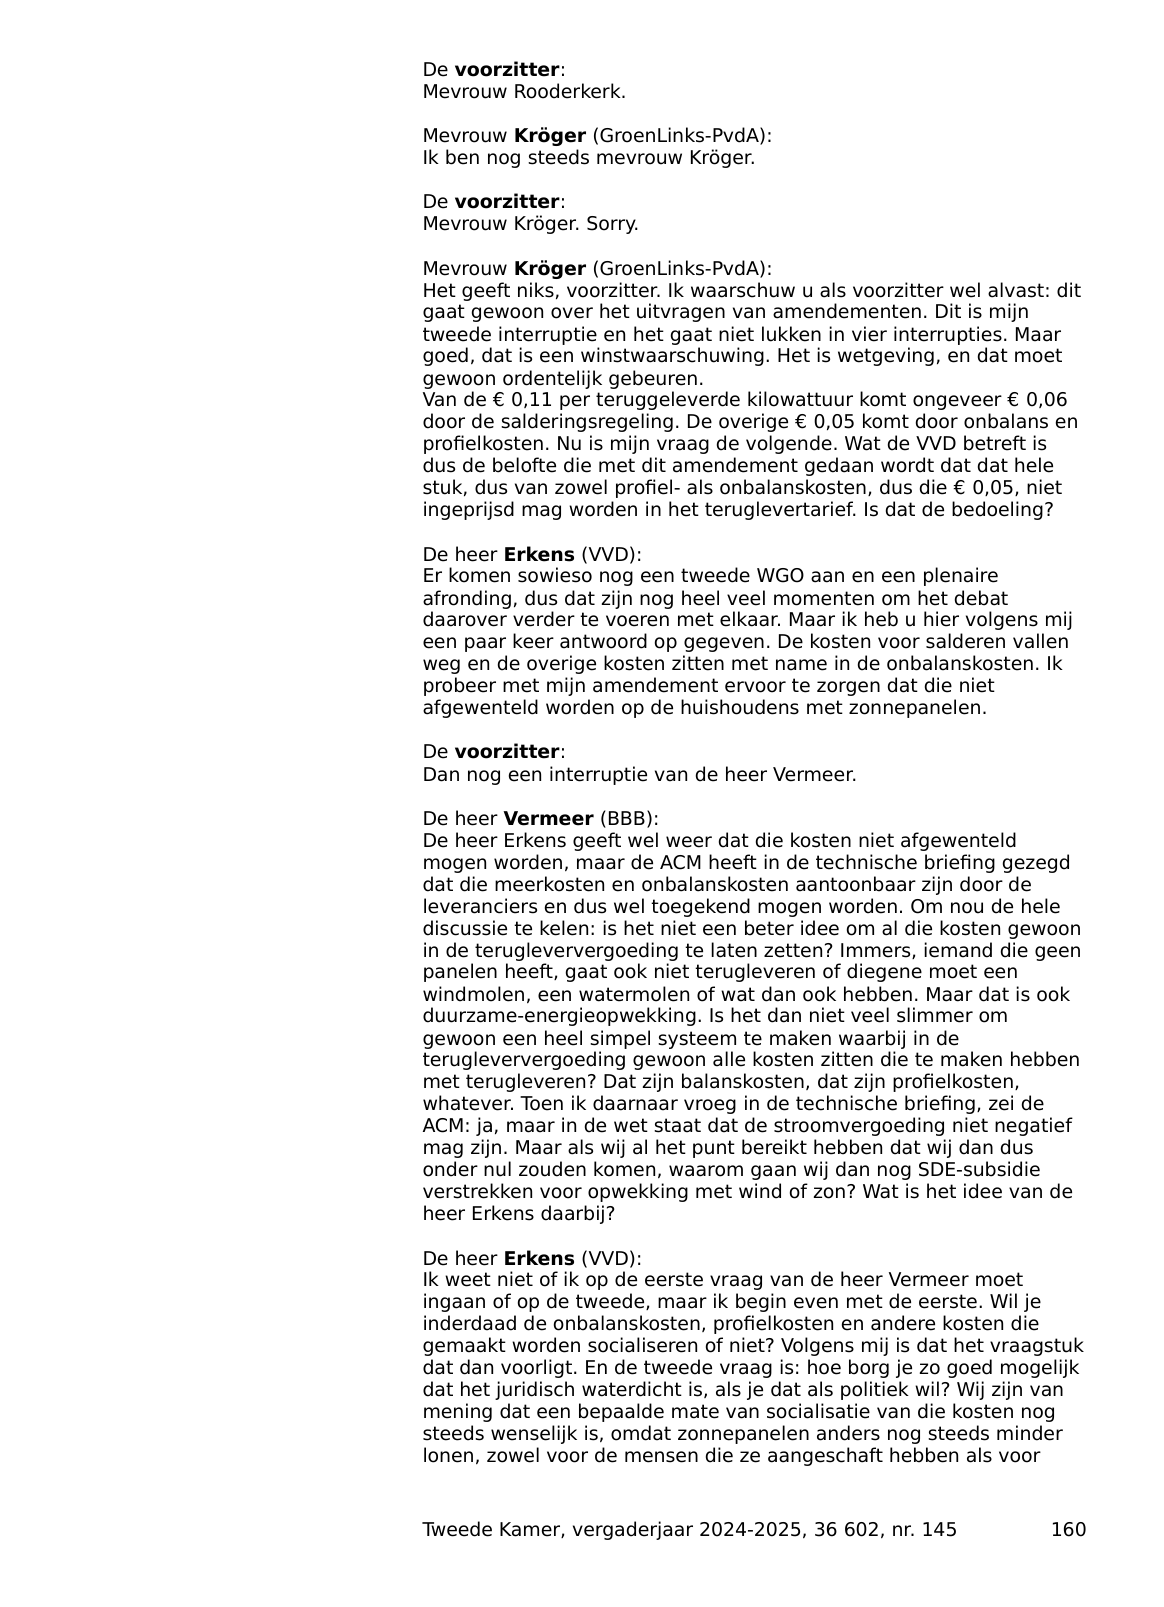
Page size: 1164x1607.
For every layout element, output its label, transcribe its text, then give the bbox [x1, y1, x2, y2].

text De voorzitter: [422, 191, 1087, 213]
text Er komen sowieso nog een tweede WGO aan en een plenaire afronding, dus dat zijn nog heel veel momenten om het debat daarover verder te voeren met elkaar. Maar ik heb u hier volgens mij een paar keer antwoord op gegeven. De kosten voor salderen vallen weg en de overige kosten zitten met name in de onbalanskosten. Ik probeer met mijn amendement ervoor te zorgen dat die niet afgewenteld worden op de huishoudens met zonnepanelen. [422, 565, 1087, 719]
text Ik weet niet of ik op de eerste vraag van de heer Vermeer moet ingaan of op de tweede, maar ik begin even met de eerste. Wil je inderdaad de onbalanskosten, profielkosten en andere kosten die gemaakt worden socialiseren of niet? Volgens mij is dat het vraagstuk dat dan voorligt. En de tweede vraag is: hoe borg je zo goed mogelijk dat het juridisch waterdicht is, als je dat als politiek wil? Wij zijn van mening dat een bepaalde mate van socialisatie van die kosten nog steeds wenselijk is, omdat zonnepanelen anders nog steeds minder lonen, zowel voor de mensen die ze aangeschaft hebben als voor [422, 1269, 1087, 1467]
text Mevrouw Kröger (GroenLinks-PvdA): [422, 257, 1087, 279]
text De heer Erkens geeft wel weer dat die kosten niet afgewenteld mogen worden, maar de ACM heeft in de technische briefing gezegd dat die meerkosten en onbalanskosten aantoonbaar zijn door de leveranciers en dus wel toegekend mogen worden. Om nou de hele discussie te kelen: is het niet een beter idee om al die kosten gewoon in de terugleververgoeding te laten zetten? Immers, iemand die geen panelen heeft, gaat ook niet terugleveren of diegene moet een windmolen, een watermolen of wat dan ook hebben. Maar dat is ook duurzame-energieopwekking. Is het dan niet veel slimmer om gewoon een heel simpel systeem te maken waarbij in de terugleververgoeding gewoon alle kosten zitten die te maken hebben met terugleveren? Dat zijn balanskosten, dat zijn profielkosten, whatever. Toen ik daarnaar vroeg in de technische briefing, zei de ACM: ja, maar in de wet staat dat de stroomvergoeding niet negatief mag zijn. Maar als wij al het punt bereikt hebben dat wij dan dus onder nul zouden komen, waarom gaan wij dan nog SDE-subsidie verstrekken voor opwekking met wind of zon? Wat is het idee van de heer Erkens daarbij? [422, 829, 1087, 1225]
text Van de € 0,11 per teruggeleverde kilowattuur komt ongeveer € 0,06 door de salderingsregeling. De overige € 0,05 komt door onbalans en profielkosten. Nu is mijn vraag de volgende. Wat de VVD betreft is dus de belofte die met dit amendement gedaan wordt dat dat hele stuk, dus van zowel profiel- als onbalanskosten, dus die € 0,05, niet ingeprijsd mag worden in het teruglevertarief. Is dat de bedoeling? [422, 389, 1087, 521]
text Dan nog een interruptie van de heer Vermeer. [422, 763, 1087, 785]
text Mevrouw Kröger. Sorry. [422, 213, 1087, 235]
text De heer Vermeer (BBB): [422, 808, 1087, 829]
text De heer Erkens (VVD): [422, 543, 1087, 565]
text Ik ben nog steeds mevrouw Kröger. [422, 147, 1087, 169]
text Het geeft niks, voorzitter. Ik waarschuw u als voorzitter wel alvast: dit gaat gewoon over het uitvragen van amendementen. Dit is mijn tweede interruptie en het gaat niet lukken in vier interrupties. Maar goed, dat is een winstwaarschuwing. Het is wetgeving, en dat moet gewoon ordentelijk gebeuren. [422, 279, 1087, 389]
text De voorzitter: [422, 741, 1087, 763]
text De voorzitter: [422, 59, 1087, 81]
text De heer Erkens (VVD): [422, 1247, 1087, 1269]
text Mevrouw Rooderkerk. [422, 81, 1087, 103]
text Mevrouw Kröger (GroenLinks-PvdA): [422, 125, 1087, 147]
